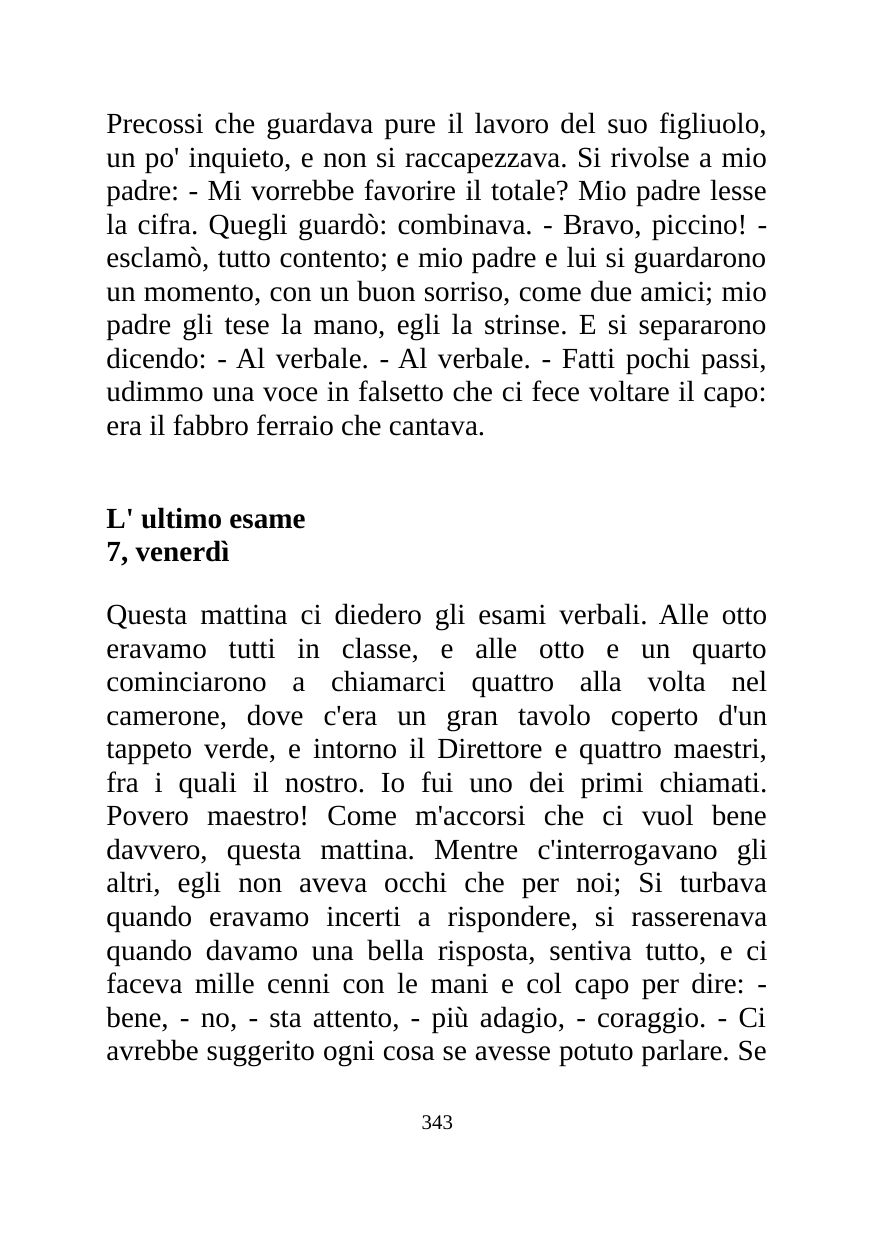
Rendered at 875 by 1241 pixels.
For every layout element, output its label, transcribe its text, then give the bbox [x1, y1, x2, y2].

subtitle L' ultimo esame 7, venerdì [106, 501, 768, 568]
text Questa mattina ci diedero gli esami verbali. Alle otto eravamo tutti in classe, e alle otto e un quarto cominciarono a chiamarci quattro alla volta nel camerone, dove c'era un gran tavolo coperto d'un tappeto verde, e intorno il Direttore e quattro maestri, fra i quali il nostro. Io fui uno dei primi chiamati. Povero maestro! Come m'accorsi che ci vuol bene davvero, questa mattina. Mentre c'interrogavano gli altri, egli non aveva occhi che per noi; Si turbava quando eravamo incerti a rispondere, si rasserenava quando davamo una bella risposta, sentiva tutto, e ci faceva mille cenni con le mani e col capo per dire: - bene, - no, - sta attento, - più adagio, - coraggio. - Ci avrebbe suggerito ogni cosa se avesse potuto parlare. Se [106, 597, 768, 1067]
text Precossi che guardava pure il lavoro del suo figliuolo, un po' inquieto, e non si raccapezzava. Si rivolse a mio padre: - Mi vorrebbe favorire il totale? Mio padre lesse la cifra. Quegli guardò: combinava. - Bravo, piccino! - esclamò, tutto contento; e mio padre e lui si guardarono un momento, con un buon sorriso, come due amici; mio padre gli tese la mano, egli la strinse. E si separarono dicendo: - Al verbale. - Al verbale. - Fatti pochi passi, udimmo una voce in falsetto che ci fece voltare il capo: era il fabbro ferraio che cantava. [106, 106, 768, 442]
